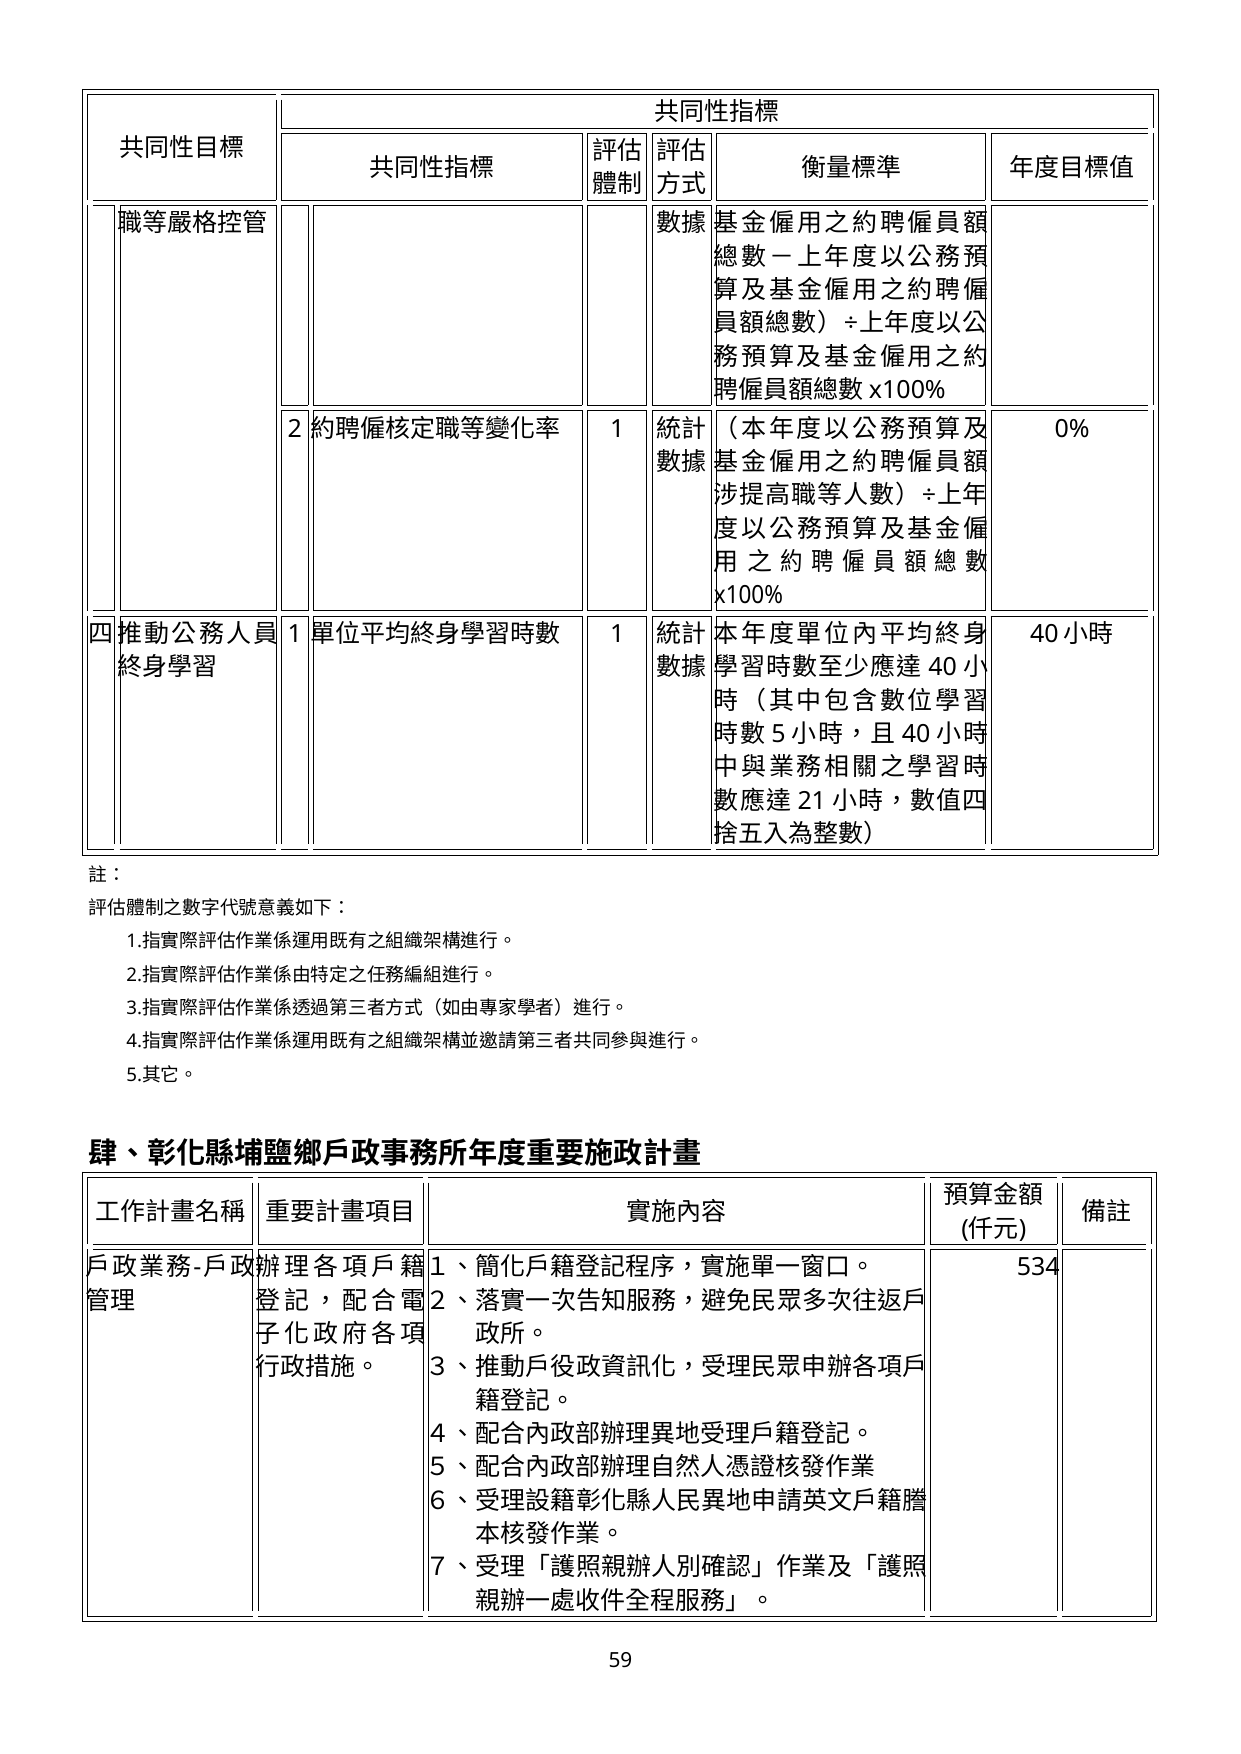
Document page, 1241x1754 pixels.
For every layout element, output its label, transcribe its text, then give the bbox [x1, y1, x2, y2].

table_cell 年度目標值 [988, 128, 1156, 199]
table_cell [585, 200, 649, 405]
text 評估體制之數字代號意義如下： [89, 888, 1152, 921]
table_cell 推動公務人員終身學習 [117, 610, 278, 849]
table_cell 職等嚴格控管 [117, 200, 278, 610]
table_cell 四 [85, 610, 117, 849]
table_cell 評估 方式 [649, 129, 714, 199]
table_cell [1060, 1244, 1154, 1616]
table_cell 數據 [649, 200, 714, 405]
text 肆、彰化縣埔鹽鄉戶政事務所年度重要施政計畫 [89, 1130, 1152, 1172]
table_cell １、簡化戶籍登記程序，實施單一窗口。 ２、落實一次告知服務，避免民眾多次往返戶政所。 ３、推動戶役政資訊化，受理民眾申辦各項戶籍登記。 ４、配合內政部辦理異地受理戶籍登記。 ５、配合內政部辦理自然人憑證核發作業 ６、受理設籍彰化縣人民異地申請英文戶籍謄本核發作業。 ７、受理「護照親辦人別確認」作業及「護照親辦一處收件全程服務」。 [425, 1244, 927, 1616]
table_cell 辦理各項戶籍登記，配合電子化政府各項行政措施。 [255, 1244, 425, 1616]
text 註： [89, 856, 1152, 888]
table_cell 單位平均終身學習時數 [311, 610, 585, 849]
table_cell 統計數據 [649, 610, 714, 849]
table_header 工作計畫名稱 [85, 1173, 255, 1244]
table_cell [278, 200, 311, 405]
table_cell [988, 200, 1156, 405]
text 1.指實際評估作業係運用既有之組織架構進行。 [89, 921, 1152, 954]
table_cell [85, 200, 117, 610]
table_cell 評估 體制 [585, 129, 649, 199]
table_header 預算金額(仟元) [927, 1173, 1059, 1244]
table_header 重要計畫項目 [255, 1173, 425, 1244]
text 3.指實際評估作業係透過第三者方式（如由專家學者）進行。 [89, 988, 1152, 1021]
table_cell 534 [927, 1244, 1059, 1616]
table_cell 0% [988, 405, 1156, 610]
table_cell 基金僱用之約聘僱員額總數－上年度以公務預算及基金僱用之約聘僱員額總數）÷上年度以公務預算及基金僱用之約聘僱員額總數x100% [714, 200, 988, 405]
text 4.指實際評估作業係運用既有之組織架構並邀請第三者共同參與進行。 [89, 1021, 1152, 1054]
table_cell 40小時 [988, 610, 1156, 849]
table_cell 共同性指標 [278, 128, 585, 199]
table_header 共同性指標 [278, 90, 1156, 127]
table_cell 1 [278, 610, 311, 849]
table_cell 1 [585, 610, 649, 849]
table_cell 戶政業務-戶政管理 [85, 1244, 255, 1616]
text 2.指實際評估作業係由特定之任務編組進行。 [89, 954, 1152, 988]
table_cell [311, 200, 585, 405]
text 5.其它。 [89, 1054, 1152, 1088]
table_header 備註 [1060, 1173, 1154, 1244]
table_cell 約聘僱核定職等變化率 [311, 405, 585, 610]
table_cell 本年度單位內平均終身學習時數至少應達40小時（其中包含數位學習時數5小時，且40小時中與業務相關之學習時數應達21小時，數值四捨五入為整數） [714, 610, 988, 849]
table_cell （本年度以公務預算及基金僱用之約聘僱員額涉提高職等人數）÷上年度以公務預算及基金僱用之約聘僱員額總數x100% [714, 405, 988, 610]
table_cell 2 [278, 405, 311, 610]
table_cell 統計數據 [649, 405, 714, 610]
table_cell 1 [585, 405, 649, 610]
table_header 實施內容 [425, 1173, 927, 1244]
table_cell 衡量標準 [714, 129, 988, 199]
table_header 共同性目標 [85, 90, 278, 199]
